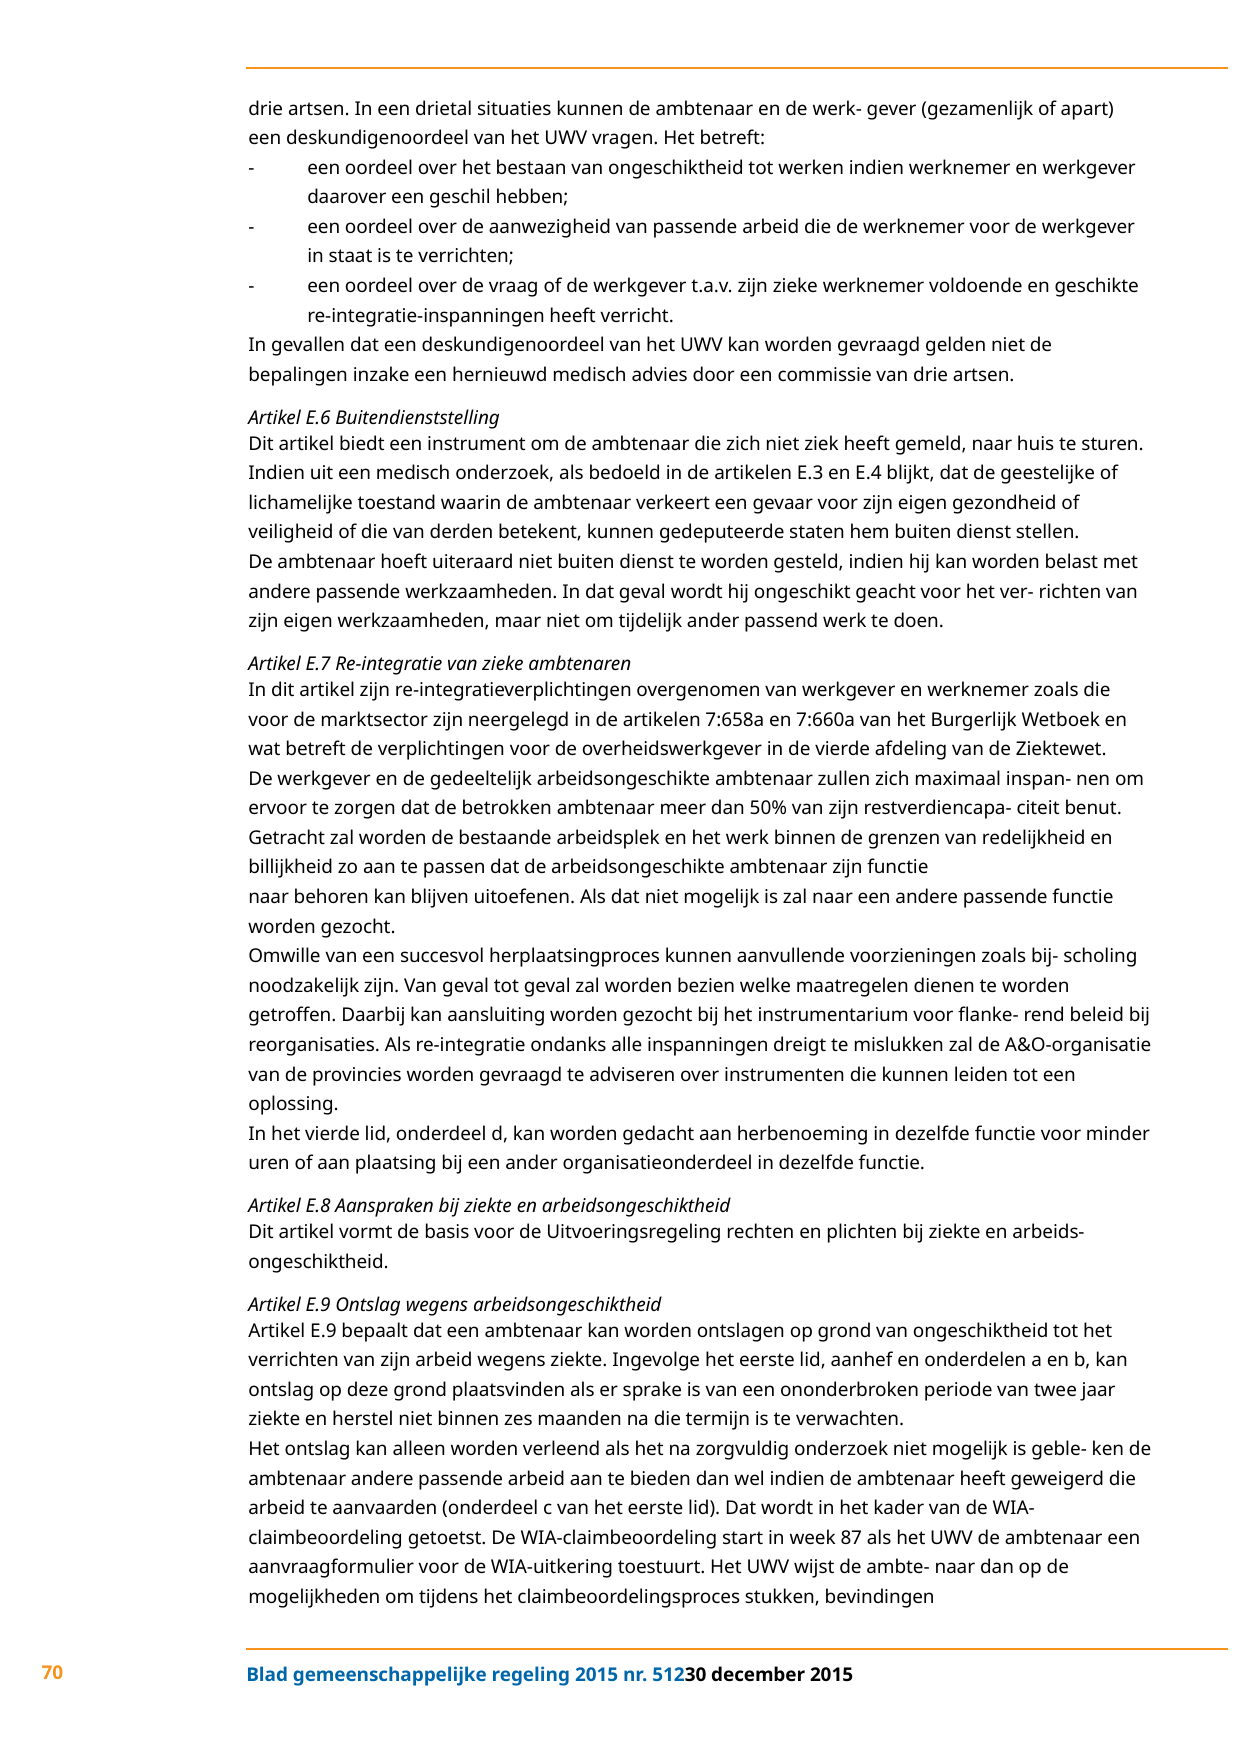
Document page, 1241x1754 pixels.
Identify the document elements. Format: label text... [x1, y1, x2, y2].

text Artikel E.8 Aanspraken bij ziekte en arbeidsongeschiktheid [248, 1193, 1152, 1218]
text Dit artikel biedt een instrument om de ambtenaar die zich niet ziek heeft gemeld, naar huis te sturen. Indien uit een medisch onderzoek, als bedoeld in de artikelen E.3 en E.4 blijkt, dat de geestelijke of lichamelijke toestand waarin de ambtenaar verkeert een gevaar voor zijn eigen gezondheid of veiligheid of die van derden betekent, kunnen gedeputeerde staten hem buiten dienst stellen. [248, 430, 1152, 544]
picture [41, 47, 231, 172]
text In gevallen dat een deskundigenoordeel van het UWV kan worden gevraagd gelden niet de bepalingen inzake een hernieuwd medisch advies door een commissie van drie artsen. [248, 331, 1152, 387]
text Omwille van een succesvol herplaatsingproces kunnen aanvullende voorzieningen zoals bij- scholing noodzakelijk zijn. Van geval tot geval zal worden bezien welke maatregelen dienen te worden getroffen. Daarbij kan aansluiting worden gezocht bij het instrumentarium voor flanke- rend beleid bij reorganisaties. Als re-integratie ondanks alle inspanningen dreigt te mislukken zal de A&O-organisatie van de provincies worden gevraagd te adviseren over instrumenten die kunnen leiden tot een oplossing. [248, 942, 1152, 1116]
text De werkgever en de gedeeltelijk arbeidsongeschikte ambtenaar zullen zich maximaal inspan- nen om ervoor te zorgen dat de betrokken ambtenaar meer dan 50% van zijn restverdiencapa- citeit benut. Getracht zal worden de bestaande arbeidsplek en het werk binnen de grenzen van redelijkheid en billijkheid zo aan te passen dat de arbeidsongeschikte ambtenaar zijn functie [248, 765, 1152, 879]
text De ambtenaar hoeft uiteraard niet buiten dienst te worden gesteld, indien hij kan worden belast met andere passende werkzaamheden. In dat geval wordt hij ongeschikt geacht voor het ver- richten van zijn eigen werkzaamheden, maar niet om tijdelijk ander passend werk te doen. [248, 548, 1152, 633]
text Artikel E.7 Re-integratie van zieke ambtenaren [248, 651, 1152, 676]
text Artikel E.9 bepaalt dat een ambtenaar kan worden ontslagen op grond van ongeschiktheid tot het verrichten van zijn arbeid wegens ziekte. Ingevolge het eerste lid, aanhef en onderdelen a en b, kan ontslag op deze grond plaatsvinden als er sprake is van een ononderbroken periode van twee jaar ziekte en herstel niet binnen zes maanden na die termijn is te verwachten. [248, 1317, 1152, 1431]
list een oordeel over de vraag of de werkgever t.a.v. zijn zieke werknemer voldoende en geschikte re-integratie-inspanningen heeft verricht. [248, 272, 1152, 328]
text Artikel E.9 Ontslag wegens arbeidsongeschiktheid [248, 1291, 1152, 1317]
text In dit artikel zijn re-integratieverplichtingen overgenomen van werkgever en werknemer zoals die voor de marktsector zijn neergelegd in de artikelen 7:658a en 7:660a van het Burgerlijk Wetboek en wat betreft de verplichtingen voor de overheidswerkgever in de vierde afdeling van de Ziektewet. [248, 676, 1152, 761]
text Het ontslag kan alleen worden verleend als het na zorgvuldig onderzoek niet mogelijk is geble- ken de ambtenaar andere passende arbeid aan te bieden dan wel indien de ambtenaar heeft geweigerd die arbeid te aanvaarden (onderdeel c van het eerste lid). Dat wordt in het kader van de WIA- claimbeoordeling getoetst. De WIA-claimbeoordeling start in week 87 als het UWV de ambtenaar een aanvraagformulier voor de WIA-uitkering toestuurt. Het UWV wijst de ambte- naar dan op de mogelijkheden om tijdens het claimbeoordelingsproces stukken, bevindingen [248, 1435, 1152, 1609]
text Dit artikel vormt de basis voor de Uitvoeringsregeling rechten en plichten bij ziekte en arbeids- ongeschiktheid. [248, 1218, 1152, 1274]
text naar behoren kan blijven uitoefenen. Als dat niet mogelijk is zal naar een andere passende functie worden gezocht. [248, 883, 1152, 939]
text In het vierde lid, onderdeel d, kan worden gedacht aan herbenoeming in dezelfde functie voor minder uren of aan plaatsing bij een ander organisatieonderdeel in dezelfde functie. [248, 1120, 1152, 1175]
list een oordeel over de aanwezigheid van passende arbeid die de werknemer voor de werkgever in staat is te verrichten; [248, 213, 1152, 268]
text drie artsen. In een drietal situaties kunnen de ambtenaar en de werk- gever (gezamenlijk of apart) een deskundigenoordeel van het UWV vragen. Het betreft: [248, 95, 1152, 150]
list een oordeel over het bestaan van ongeschiktheid tot werken indien werknemer en werkgever daarover een geschil hebben; [248, 154, 1152, 209]
text Artikel E.6 Buitendienststelling [248, 404, 1152, 430]
